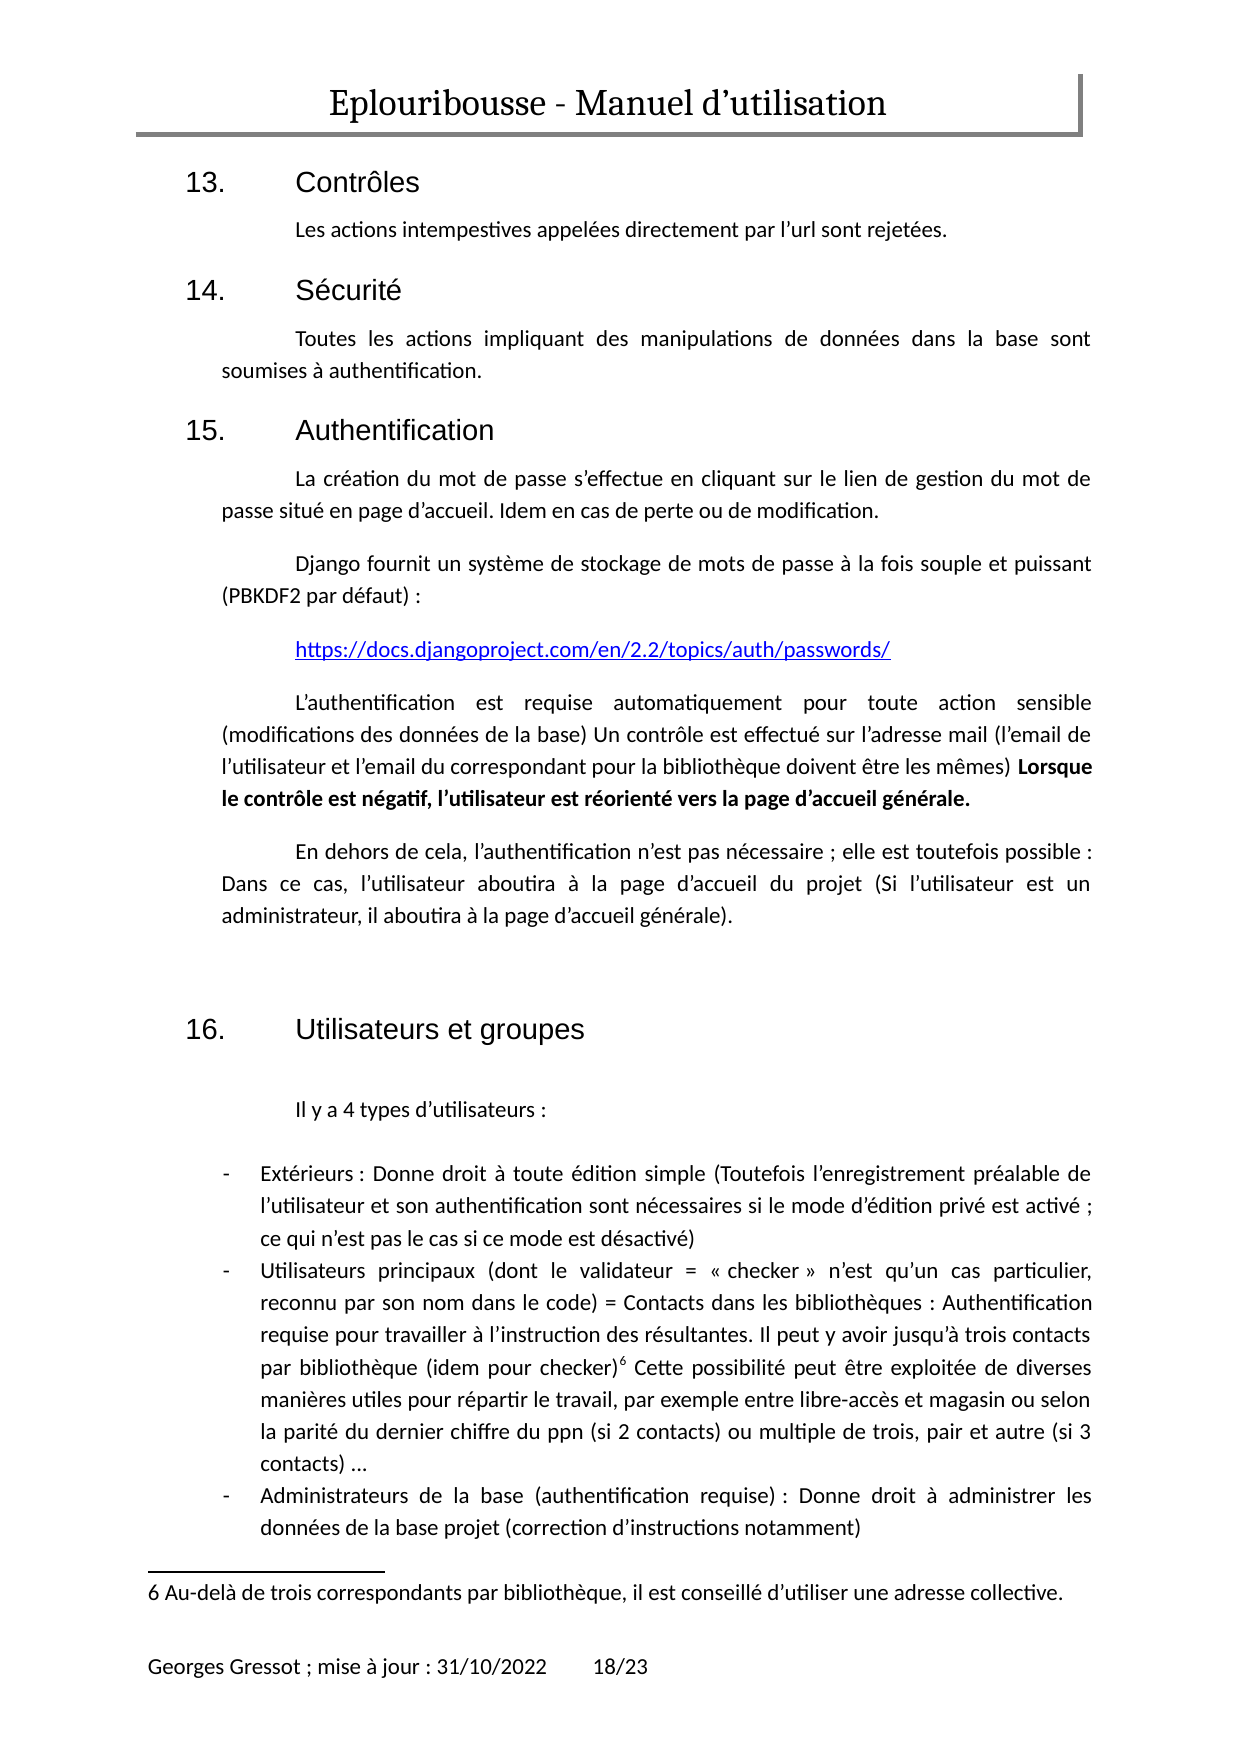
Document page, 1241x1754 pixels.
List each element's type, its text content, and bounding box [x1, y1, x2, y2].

subtitle Sécurité [185, 273, 1093, 306]
subtitle Contrôles [185, 164, 1093, 198]
text Toutes les actions impliquant des manipulations de données dans la base sont soumises à authentification. [221, 324, 1093, 384]
text Django fournit un système de stockage de mots de passe à la fois souple et puissant (PBKDF2 par défaut) : [221, 549, 1093, 610]
list Il y a 4 types d’utilisateurs : [295, 1095, 1093, 1123]
text https://docs.djangoproject.com/en/2.2/topics/auth/passwords/ [221, 635, 1093, 663]
list Au-delà de trois correspondants par bibliothèque, il est conseillé d’utiliser une adresse collective. [148, 1578, 1093, 1606]
text En dehors de cela, l’authentification n’est pas nécessaire ; elle est toutefois possible : Dans ce cas, l’utilisateur aboutira à la page d’accueil du projet (Si l’utilisateur est un administrateur, il aboutira à la page d’accueil générale). [221, 837, 1093, 930]
list Administrateurs de la base (authentification requise) : Donne droit à administrer les données de la base projet (correction d’instructions notamment) [223, 1481, 1093, 1542]
list Extérieurs : Donne droit à toute édition simple (Toutefois l’enregistrement préalable de l’utilisateur et son authentification sont nécessaires si le mode d’édition privé est activé ; ce qui n’est pas le cas si ce mode est désactivé) [223, 1159, 1093, 1252]
text Les actions intempestives appelées directement par l’url sont rejetées. [221, 216, 1093, 244]
subtitle Authentification [185, 413, 1093, 447]
list Utilisateurs principaux (dont le validateur = « checker » n’est qu’un cas particulier, reconnu par son nom dans le code) = Contacts dans les bibliothèques : Authentification requise pour travailler à l’instruction des résultantes. Il peut y avoir jusqu’à trois contacts par bibliothèque (idem pour checker) Cette possibilité peut être exploitée de diverses manières utiles pour répartir le travail, par exemple entre libre-accès et magasin ou selon la parité du dernier chiffre du ppn (si 2 contacts) ou multiple de trois, pair et autre (si 3 contacts) ... [223, 1256, 1093, 1477]
subtitle Utilisateurs et groupes [185, 1012, 1093, 1045]
text La création du mot de passe s’effectue en cliquant sur le lien de gestion du mot de passe situé en page d’accueil. Idem en cas de perte ou de modification. [221, 464, 1093, 524]
text L’authentification est requise automatiquement pour toute action sensible (modifications des données de la base) Un contrôle est effectué sur l’adresse mail (l’email de l’utilisateur et l’email du correspondant pour la bibliothèque doivent être les mêmes) Lorsque le contrôle est négatif, l’utilisateur est réorienté vers la page d’accueil générale. [221, 688, 1093, 812]
